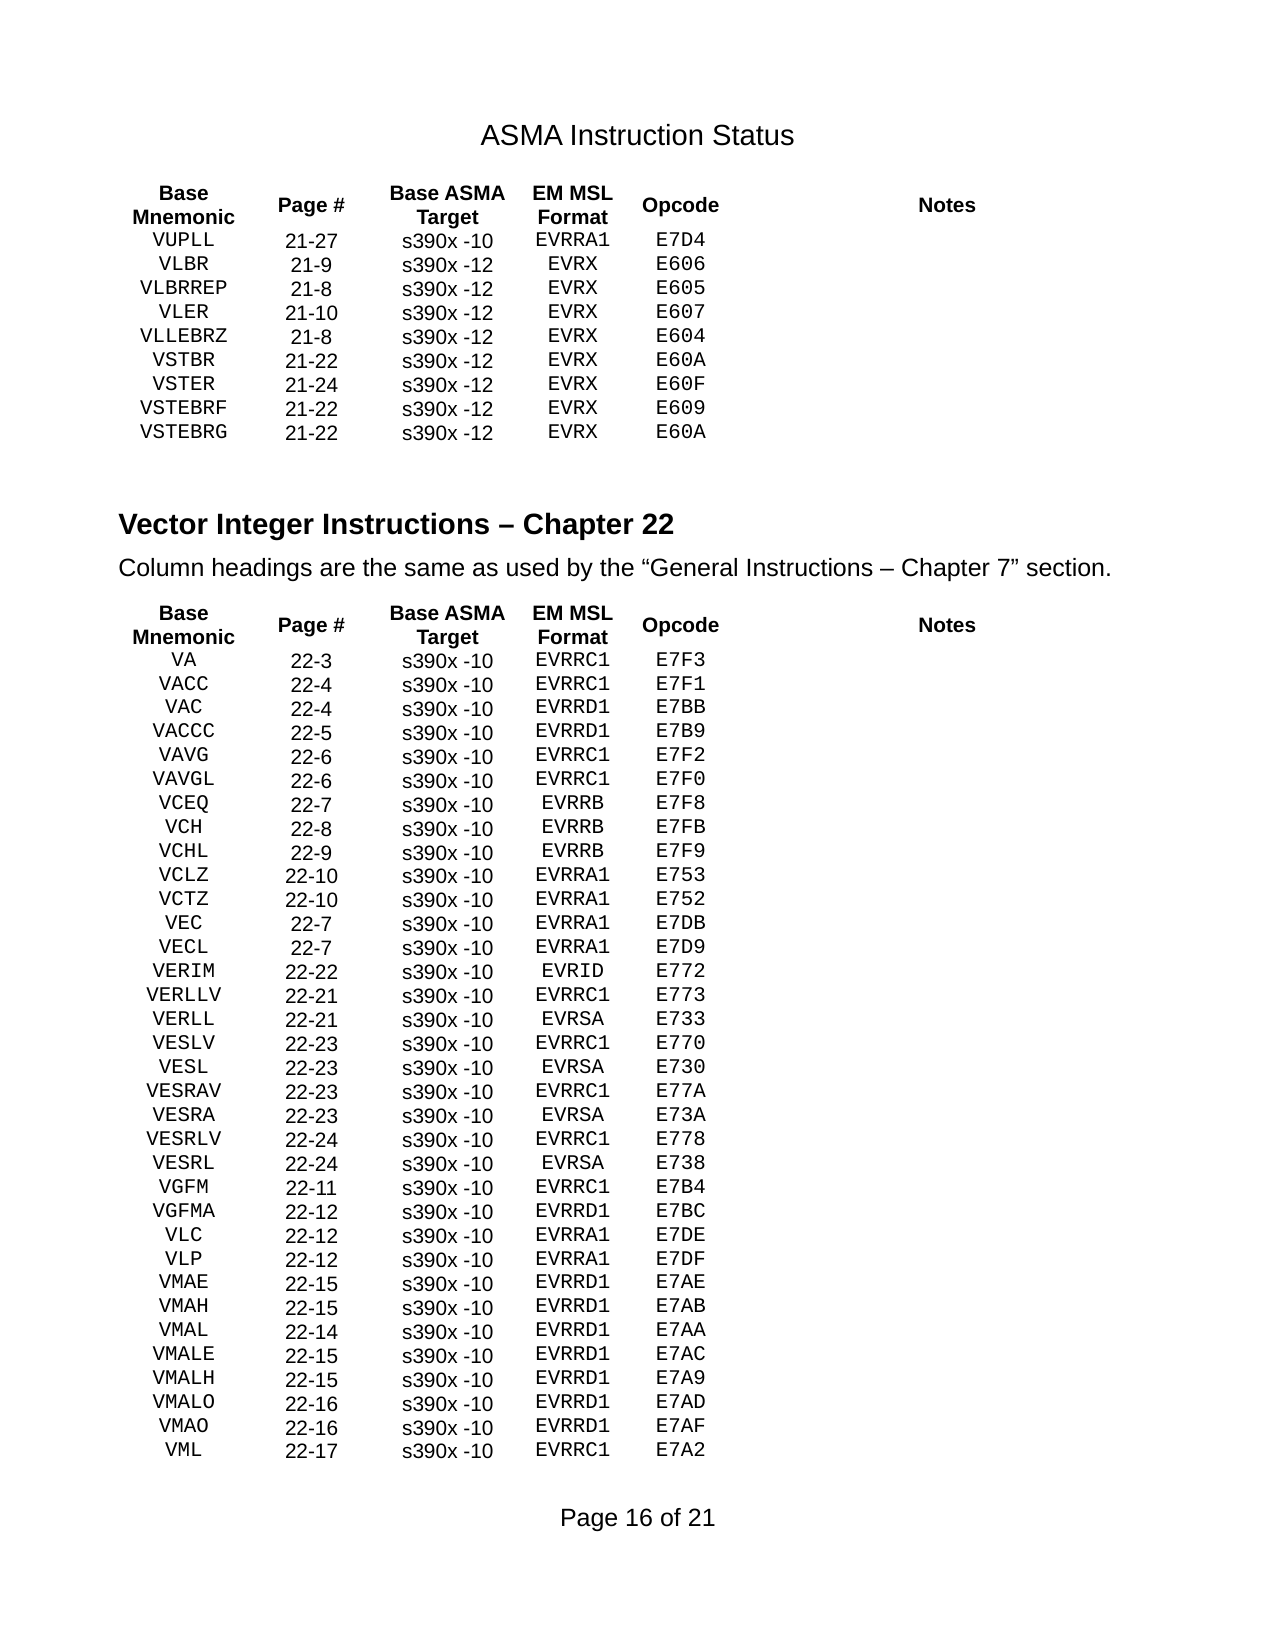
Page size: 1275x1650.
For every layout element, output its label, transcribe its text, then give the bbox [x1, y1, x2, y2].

table_cell [737, 1152, 1157, 1176]
table_cell s390x -12 [374, 397, 521, 421]
table_cell E605 [624, 277, 737, 301]
table_cell E607 [624, 301, 737, 325]
table_cell VLLEBRZ [118, 325, 249, 349]
table_cell VCTZ [118, 888, 249, 912]
table_cell EVRRD1 [521, 1320, 624, 1343]
table_cell E7B9 [624, 721, 737, 744]
table_cell VLBR [118, 253, 249, 277]
table_cell EVRRD1 [521, 1272, 624, 1296]
table_cell EVRRC1 [521, 1439, 624, 1463]
table_cell EVRRA1 [521, 912, 624, 936]
text Column headings are the same as used by the “General Instructions – Chapter 7” section. [118, 553, 1157, 582]
table_cell 22-22 [249, 960, 373, 984]
table_cell EVRRA1 [521, 1248, 624, 1272]
table_cell [737, 253, 1157, 277]
table_cell s390x -10 [374, 864, 521, 888]
table_cell E60A [624, 349, 737, 373]
table_cell s390x -10 [374, 1032, 521, 1056]
table_cell 22-23 [249, 1104, 373, 1128]
table_cell s390x -10 [374, 1415, 521, 1439]
table_cell VESRA [118, 1104, 249, 1128]
table_cell VCLZ [118, 864, 249, 888]
table_cell E604 [624, 325, 737, 349]
table_cell EVRX [521, 373, 624, 397]
table_cell s390x -10 [374, 721, 521, 744]
table_header Notes [737, 601, 1157, 649]
table_cell s390x -10 [374, 912, 521, 936]
table_cell [737, 1056, 1157, 1080]
table_cell 22-15 [249, 1296, 373, 1319]
table_cell [737, 1128, 1157, 1152]
table_cell E7A9 [624, 1368, 737, 1391]
table_cell 22-24 [249, 1128, 373, 1152]
table_cell VEC [118, 912, 249, 936]
table_cell EVRID [521, 960, 624, 984]
table_cell VLER [118, 301, 249, 325]
table_cell EVRX [521, 421, 624, 445]
table_cell E7D9 [624, 936, 737, 960]
table_cell 22-9 [249, 840, 373, 864]
table_cell 22-5 [249, 721, 373, 744]
table_cell E7AD [624, 1391, 737, 1415]
table_cell s390x -10 [374, 649, 521, 673]
table_cell s390x -10 [374, 840, 521, 864]
table_cell VESL [118, 1056, 249, 1080]
table_cell s390x -10 [374, 1248, 521, 1272]
table_cell s390x -10 [374, 1128, 521, 1152]
table_cell EVRRA1 [521, 888, 624, 912]
table_cell E7DB [624, 912, 737, 936]
table_cell E770 [624, 1032, 737, 1056]
table_cell EVRRA1 [521, 936, 624, 960]
table_cell 22-24 [249, 1152, 373, 1176]
table_cell s390x -10 [374, 1104, 521, 1128]
table_cell EVRRD1 [521, 1344, 624, 1367]
table_cell VCEQ [118, 793, 249, 816]
table_cell [737, 840, 1157, 864]
table_cell EVRSA [521, 1008, 624, 1032]
table_cell [737, 1008, 1157, 1032]
table_cell E7B4 [624, 1176, 737, 1200]
table_header Opcode [624, 601, 737, 649]
table_header Base Mnemonic [118, 601, 249, 649]
table_cell [737, 1415, 1157, 1439]
table_header EM MSL Format [521, 181, 624, 229]
table_cell EVRRB [521, 816, 624, 840]
table_cell E7F0 [624, 769, 737, 792]
table_header Page # [249, 181, 373, 229]
table_cell s390x -10 [374, 697, 521, 721]
table_cell s390x -10 [374, 1344, 521, 1367]
table_cell VMAE [118, 1272, 249, 1296]
table_cell E7AC [624, 1344, 737, 1367]
table_cell 22-15 [249, 1368, 373, 1391]
table_cell VMAH [118, 1296, 249, 1319]
table_cell 22-7 [249, 912, 373, 936]
table_cell EVRRC1 [521, 1176, 624, 1200]
table_cell EVRRC1 [521, 1128, 624, 1152]
table_cell s390x -10 [374, 816, 521, 840]
table_cell s390x -12 [374, 349, 521, 373]
table_cell E7FB [624, 816, 737, 840]
table_cell s390x -12 [374, 373, 521, 397]
table_cell EVRRD1 [521, 1200, 624, 1224]
table_cell 22-12 [249, 1248, 373, 1272]
table_cell E730 [624, 1056, 737, 1080]
table_cell E60F [624, 373, 737, 397]
table_cell s390x -10 [374, 1224, 521, 1248]
table_cell E778 [624, 1128, 737, 1152]
table_cell s390x -10 [374, 1056, 521, 1080]
table_cell VERLL [118, 1008, 249, 1032]
table_cell [737, 1248, 1157, 1272]
table_cell [737, 1320, 1157, 1343]
table_cell E60A [624, 421, 737, 445]
table_cell 22-6 [249, 745, 373, 768]
table_cell VGFMA [118, 1200, 249, 1224]
table_cell E7D4 [624, 229, 737, 253]
table_cell 22-23 [249, 1080, 373, 1104]
table_cell [737, 721, 1157, 744]
table_header Page # [249, 601, 373, 649]
table_cell s390x -10 [374, 936, 521, 960]
subtitle Vector Integer Instructions – Chapter 22 [118, 507, 1157, 541]
table_cell VSTBR [118, 349, 249, 373]
table_cell E752 [624, 888, 737, 912]
table_cell [737, 1344, 1157, 1367]
table_cell 22-23 [249, 1032, 373, 1056]
table_cell s390x -10 [374, 888, 521, 912]
table_cell [737, 936, 1157, 960]
table_cell 22-23 [249, 1056, 373, 1080]
table_cell 22-7 [249, 793, 373, 816]
table_cell 22-16 [249, 1415, 373, 1439]
table_cell [737, 769, 1157, 792]
table_cell s390x -10 [374, 1152, 521, 1176]
table_cell EVRRA1 [521, 864, 624, 888]
table_cell E7F2 [624, 745, 737, 768]
table_cell EVRRD1 [521, 1368, 624, 1391]
table_cell s390x -10 [374, 1080, 521, 1104]
table_cell s390x -12 [374, 253, 521, 277]
table_cell EVRRD1 [521, 1296, 624, 1319]
table_cell [737, 1104, 1157, 1128]
table_cell E753 [624, 864, 737, 888]
table_cell E773 [624, 984, 737, 1008]
table_cell 22-6 [249, 769, 373, 792]
table_cell EVRRC1 [521, 673, 624, 697]
table_cell s390x -10 [374, 745, 521, 768]
table_cell s390x -10 [374, 229, 521, 253]
table_cell VMAO [118, 1415, 249, 1439]
table_cell E7DE [624, 1224, 737, 1248]
table_cell VGFM [118, 1176, 249, 1200]
table_cell E738 [624, 1152, 737, 1176]
table_cell E7BC [624, 1200, 737, 1224]
table_cell [737, 349, 1157, 373]
table_cell VECL [118, 936, 249, 960]
table_cell 21-8 [249, 277, 373, 301]
table_cell E733 [624, 1008, 737, 1032]
table_cell s390x -10 [374, 984, 521, 1008]
table_cell 21-22 [249, 349, 373, 373]
table_cell EVRRB [521, 840, 624, 864]
table_cell VACCC [118, 721, 249, 744]
table_cell 22-4 [249, 697, 373, 721]
table_cell E7AB [624, 1296, 737, 1319]
table_cell 22-15 [249, 1272, 373, 1296]
table_cell [737, 793, 1157, 816]
table_cell 22-21 [249, 1008, 373, 1032]
table_cell VMALE [118, 1344, 249, 1367]
table_cell [737, 984, 1157, 1008]
table_cell [737, 301, 1157, 325]
table_cell VAVGL [118, 769, 249, 792]
table_header Base ASMA Target [374, 181, 521, 229]
table_cell 22-12 [249, 1224, 373, 1248]
table_cell EVRX [521, 253, 624, 277]
table_cell 22-7 [249, 936, 373, 960]
table_cell EVRSA [521, 1104, 624, 1128]
table_cell VESLV [118, 1032, 249, 1056]
table_cell VUPLL [118, 229, 249, 253]
table_cell 22-8 [249, 816, 373, 840]
table_cell VESRL [118, 1152, 249, 1176]
table_cell E7F3 [624, 649, 737, 673]
table_cell s390x -12 [374, 325, 521, 349]
table_cell [737, 397, 1157, 421]
table_cell EVRX [521, 301, 624, 325]
table_cell 22-17 [249, 1439, 373, 1463]
table_cell VERLLV [118, 984, 249, 1008]
table_cell EVRX [521, 325, 624, 349]
table_cell [737, 373, 1157, 397]
table_cell [737, 277, 1157, 301]
table_cell VLP [118, 1248, 249, 1272]
table_cell [737, 697, 1157, 721]
table_cell s390x -10 [374, 1200, 521, 1224]
table_cell E7F1 [624, 673, 737, 697]
table_cell EVRRC1 [521, 745, 624, 768]
table_cell EVRRC1 [521, 1080, 624, 1104]
table_cell [737, 229, 1157, 253]
table_cell E7AE [624, 1272, 737, 1296]
table_cell [737, 1439, 1157, 1463]
table_cell [737, 421, 1157, 445]
table_cell VERIM [118, 960, 249, 984]
table_cell VACC [118, 673, 249, 697]
table_cell s390x -10 [374, 769, 521, 792]
table_header Notes [737, 181, 1157, 229]
table_cell EVRRD1 [521, 1391, 624, 1415]
table_cell EVRX [521, 397, 624, 421]
table_cell s390x -10 [374, 1439, 521, 1463]
table_cell s390x -10 [374, 1296, 521, 1319]
table_cell VMAL [118, 1320, 249, 1343]
table_cell s390x -10 [374, 1391, 521, 1415]
table_cell E7BB [624, 697, 737, 721]
table_cell [737, 1080, 1157, 1104]
table_cell EVRRD1 [521, 697, 624, 721]
table_cell 22-10 [249, 864, 373, 888]
table_cell 22-4 [249, 673, 373, 697]
table_cell EVRRB [521, 793, 624, 816]
table_cell VML [118, 1439, 249, 1463]
table_cell s390x -10 [374, 673, 521, 697]
table_cell [737, 1200, 1157, 1224]
table_cell EVRRC1 [521, 1032, 624, 1056]
table_cell VSTEBRF [118, 397, 249, 421]
table_cell E7F8 [624, 793, 737, 816]
table_cell s390x -12 [374, 277, 521, 301]
table_cell EVRRD1 [521, 1415, 624, 1439]
table_cell s390x -12 [374, 421, 521, 445]
table_cell E772 [624, 960, 737, 984]
table_cell 22-10 [249, 888, 373, 912]
table_cell 21-27 [249, 229, 373, 253]
table_cell VESRLV [118, 1128, 249, 1152]
table_cell E73A [624, 1104, 737, 1128]
table_cell 21-24 [249, 373, 373, 397]
table_cell [737, 888, 1157, 912]
table_cell VA [118, 649, 249, 673]
table_cell 22-15 [249, 1344, 373, 1367]
table_cell VLC [118, 1224, 249, 1248]
table_cell E7F9 [624, 840, 737, 864]
table_cell [737, 912, 1157, 936]
table_cell EVRRC1 [521, 649, 624, 673]
table_cell EVRSA [521, 1152, 624, 1176]
table_cell VESRAV [118, 1080, 249, 1104]
table_cell 21-8 [249, 325, 373, 349]
table_cell [737, 1368, 1157, 1391]
table_cell EVRRD1 [521, 721, 624, 744]
table_cell s390x -10 [374, 1008, 521, 1032]
table_cell s390x -10 [374, 1368, 521, 1391]
table_cell s390x -10 [374, 793, 521, 816]
table_cell s390x -12 [374, 301, 521, 325]
table_cell 21-9 [249, 253, 373, 277]
table_cell [737, 745, 1157, 768]
table_cell [737, 325, 1157, 349]
table_cell E7A2 [624, 1439, 737, 1463]
table_header Base ASMA Target [374, 601, 521, 649]
table_cell [737, 1176, 1157, 1200]
table_cell E7AA [624, 1320, 737, 1343]
table_cell [737, 649, 1157, 673]
table_cell VAVG [118, 745, 249, 768]
table_cell VMALO [118, 1391, 249, 1415]
table_cell EVRRA1 [521, 1224, 624, 1248]
table_cell 21-22 [249, 397, 373, 421]
table_cell E609 [624, 397, 737, 421]
table_cell EVRSA [521, 1056, 624, 1080]
table_cell VLBRREP [118, 277, 249, 301]
table_cell s390x -10 [374, 1272, 521, 1296]
table_cell [737, 1224, 1157, 1248]
table_cell [737, 1391, 1157, 1415]
table_cell VCH [118, 816, 249, 840]
table_cell [737, 864, 1157, 888]
table_cell s390x -10 [374, 1176, 521, 1200]
table_cell VMALH [118, 1368, 249, 1391]
table_cell [737, 1272, 1157, 1296]
table_cell EVRRA1 [521, 229, 624, 253]
table_cell E7DF [624, 1248, 737, 1272]
table_cell EVRX [521, 349, 624, 373]
table_cell 22-21 [249, 984, 373, 1008]
table_cell EVRRC1 [521, 769, 624, 792]
table_cell s390x -10 [374, 960, 521, 984]
table_cell [737, 673, 1157, 697]
table_cell VSTEBRG [118, 421, 249, 445]
table_cell 22-12 [249, 1200, 373, 1224]
table_cell EVRX [521, 277, 624, 301]
table_header Base Mnemonic [118, 181, 249, 229]
table_cell 22-16 [249, 1391, 373, 1415]
table_cell 22-11 [249, 1176, 373, 1200]
table_cell 22-3 [249, 649, 373, 673]
table_cell [737, 960, 1157, 984]
table_cell [737, 1032, 1157, 1056]
table_cell 21-22 [249, 421, 373, 445]
table_cell 22-14 [249, 1320, 373, 1343]
table_cell VAC [118, 697, 249, 721]
table_cell E7AF [624, 1415, 737, 1439]
table_cell E606 [624, 253, 737, 277]
table_cell VCHL [118, 840, 249, 864]
table_header Opcode [624, 181, 737, 229]
table_cell [737, 816, 1157, 840]
table_header EM MSL Format [521, 601, 624, 649]
table_cell EVRRC1 [521, 984, 624, 1008]
table_cell VSTER [118, 373, 249, 397]
table_cell 21-10 [249, 301, 373, 325]
table_cell E77A [624, 1080, 737, 1104]
table_cell s390x -10 [374, 1320, 521, 1343]
table_cell [737, 1296, 1157, 1319]
